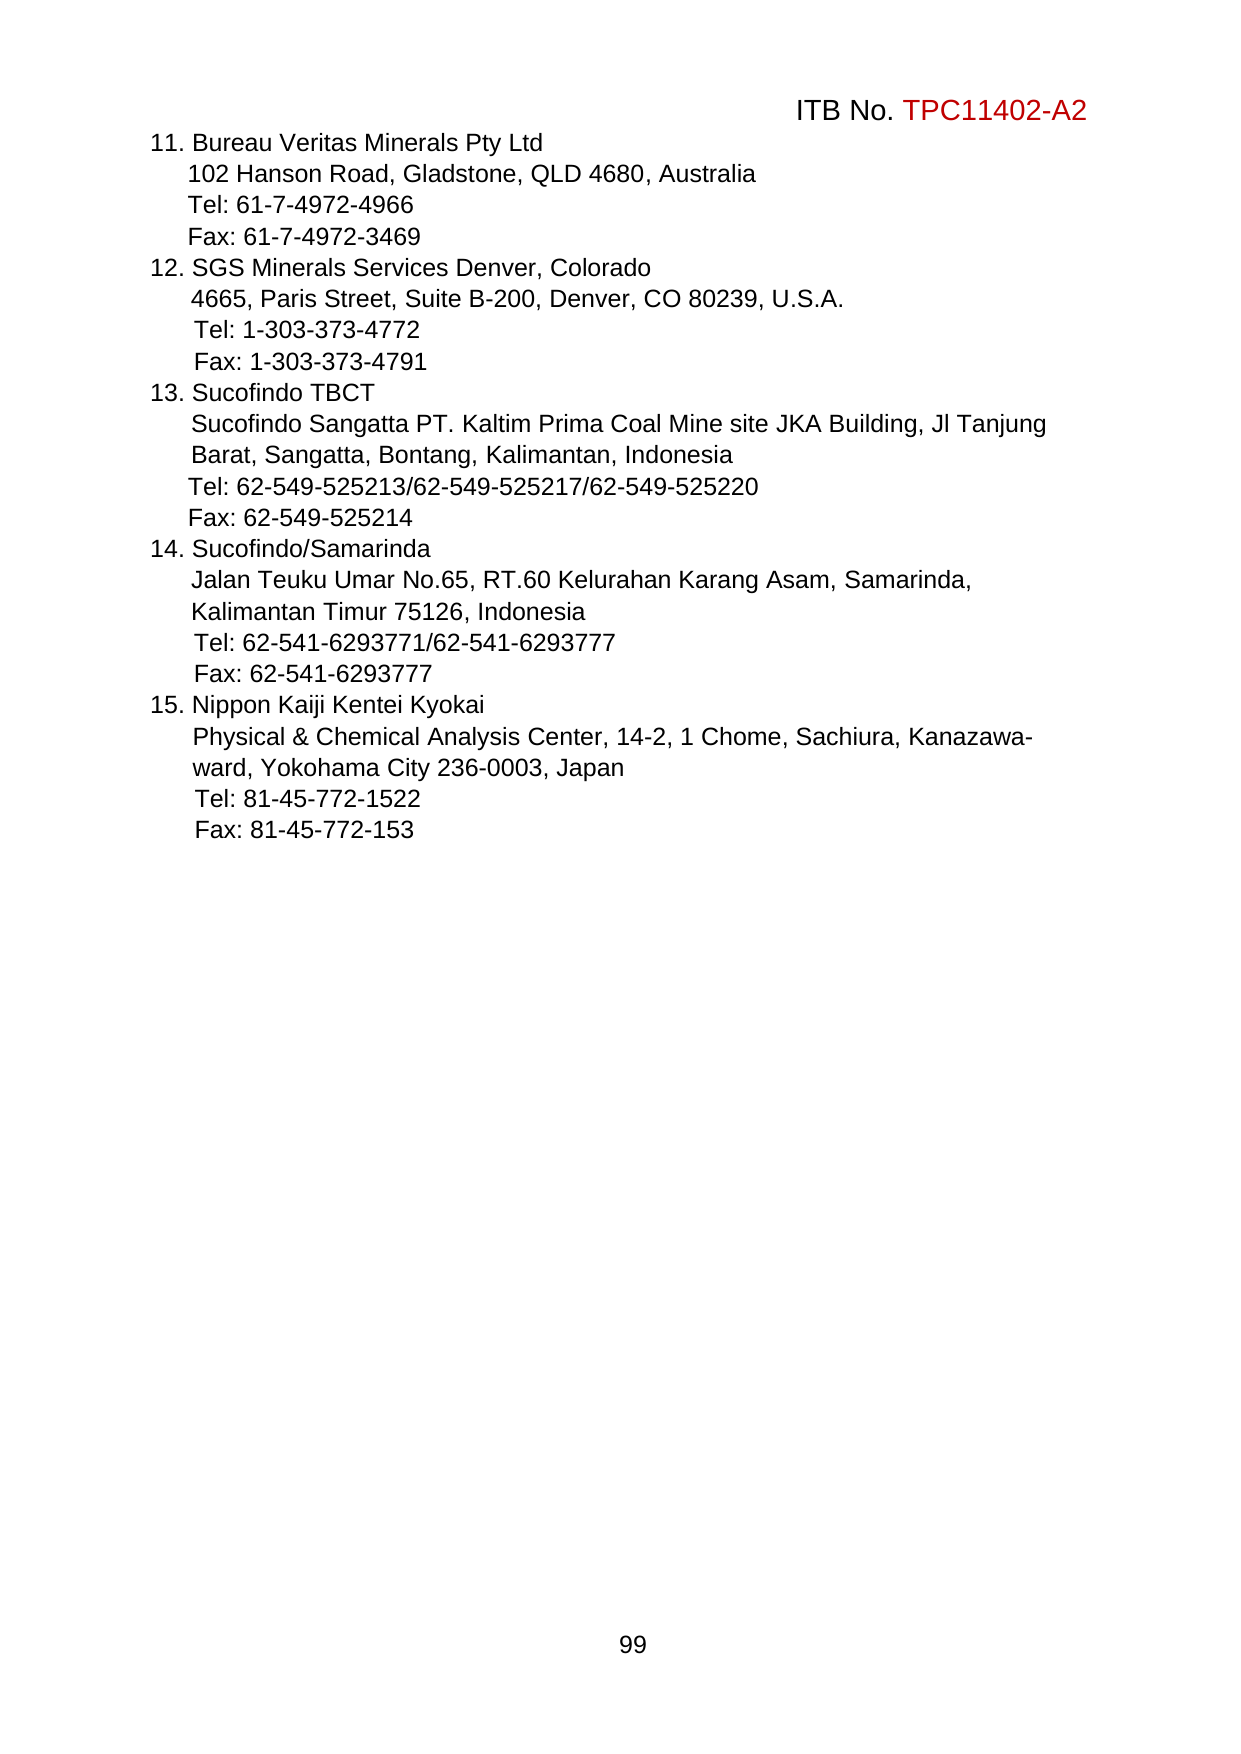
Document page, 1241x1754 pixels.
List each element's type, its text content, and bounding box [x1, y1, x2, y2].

text 4665, Paris Street, Suite B-200, Denver, CO 80239, U.S.A. [191, 282, 1087, 314]
text Sucofindo Sangatta PT. Kaltim Prima Coal Mine site JKA Building, Jl Tanjung Barat, Sangatta, Bontang, Kalimantan, Indonesia [191, 407, 1087, 470]
text 12. SGS Minerals Services Denver, Colorado [150, 251, 1087, 282]
text Jalan Teuku Umar No.65, RT.60 Kelurahan Karang Asam, Samarinda, Kalimantan Timur 75126, Indonesia [191, 564, 1087, 626]
text Physical & Chemical Analysis Center, 14-2, 1 Chome, Sachiura, Kanazawa-ward, Yokohama City 236-0003, Japan [192, 720, 1087, 782]
text Tel: 62-541-6293771/62-541-6293777 [181, 626, 1087, 657]
text 15. Nippon Kaiji Kentei Kyokai [150, 689, 1087, 720]
text 102 Hanson Road, Gladstone, QLD 4680, Australia [187, 157, 1087, 189]
text Fax: 1-303-373-4791 [181, 345, 1087, 376]
text Tel: 62-549-525213/62-549-525217/62-549-525220 [187, 470, 1087, 501]
text 14. Sucofindo/Samarinda [150, 532, 1087, 564]
text Fax: 62-549-525214 [187, 501, 1087, 532]
text Fax: 81-45-772-153 [194, 814, 1087, 845]
text 13. Sucofindo TBCT [150, 376, 1087, 407]
text Tel: 81-45-772-1522 [194, 782, 1087, 814]
text Tel: 61-7-4972-4966 [187, 189, 1087, 220]
text 11. Bureau Veritas Minerals Pty Ltd [150, 126, 1087, 157]
text Fax: 62-541-6293777 [181, 657, 1087, 689]
text Tel: 1-303-373-4772 [181, 314, 1087, 345]
text Fax: 61-7-4972-3469 [187, 220, 1087, 251]
